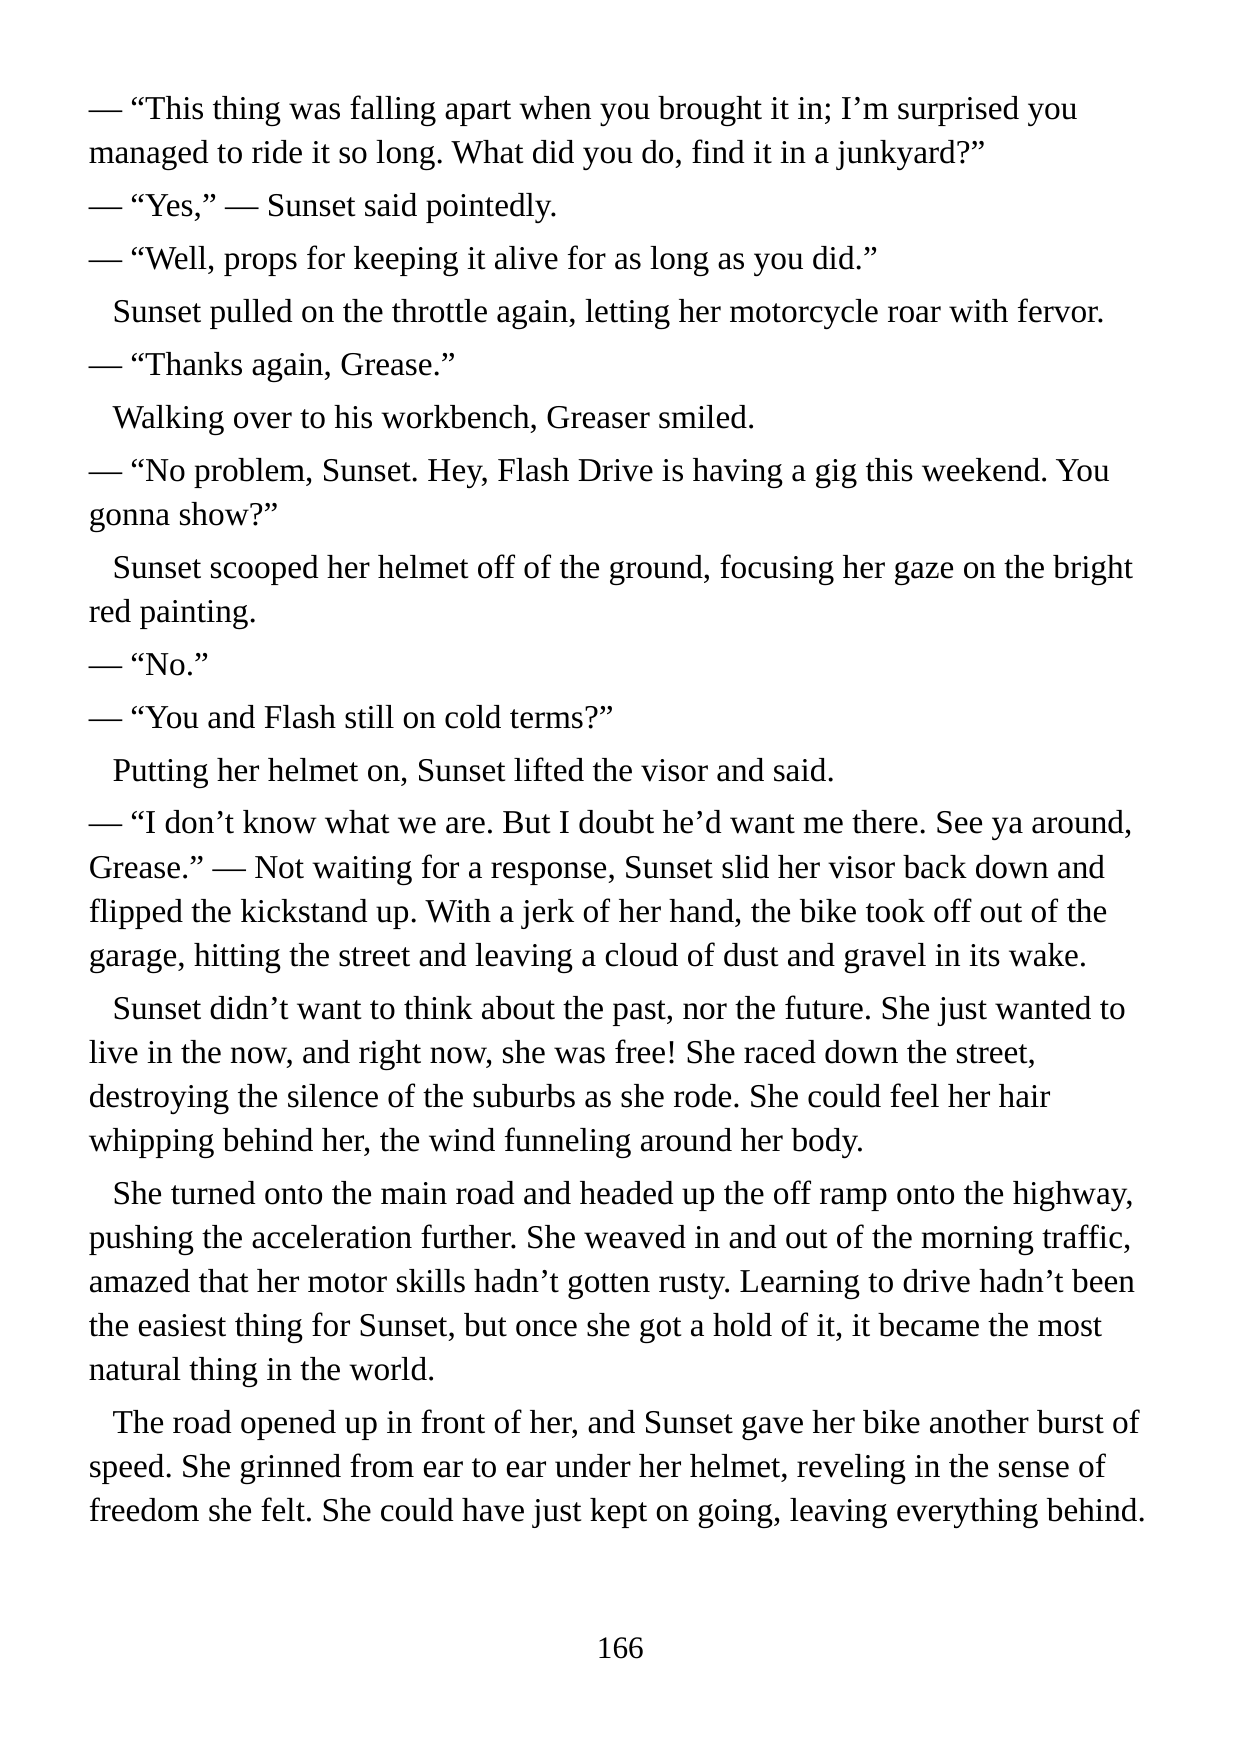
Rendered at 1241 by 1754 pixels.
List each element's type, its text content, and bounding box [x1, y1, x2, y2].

text — “No problem, Sunset. Hey, Flash Drive is having a gig this weekend. You gonna show?” [88, 450, 1152, 532]
text — “I don’t know what we are. But I doubt he’d want me there. See ya around, Grease.” — Not waiting for a response, Sunset slid her visor back down and flipped the kickstand up. With a jerk of her hand, the bike took off out of the garage, hitting the street and leaving a cloud of dust and gravel in its wake. [88, 803, 1152, 973]
text Sunset pulled on the throttle again, letting her motorcycle roar with fervor. [88, 291, 1152, 330]
text Sunset scooped her helmet off of the ground, focusing her gaze on the bright red painting. [88, 547, 1152, 629]
text Walking over to his workbench, Greaser smiled. [88, 397, 1152, 436]
text She turned onto the main road and headed up the off ramp onto the highway, pushing the acceleration further. She weaved in and out of the morning traffic, amazed that her motor skills hadn’t gotten rusty. Learning to drive hadn’t been the easiest thing for Sunset, but once she got a hold of it, it became the most natural thing in the world. [88, 1173, 1152, 1388]
text — “Yes,” — Sunset said pointedly. [88, 186, 1152, 224]
text — “You and Flash still on cold terms?” [88, 697, 1152, 735]
text The road opened up in front of her, and Sunset gave her bike another burst of speed. She grinned from ear to ear under her helmet, reveling in the sense of freedom she felt. She could have just kept on going, leaving everything behind. [88, 1402, 1152, 1529]
text Putting her helmet on, Sunset lifted the visor and said. [88, 750, 1152, 788]
text — “This thing was falling apart when you brought it in; I’m surprised you managed to ride it so long. What did you do, find it in a junkyard?” [88, 88, 1152, 171]
text — “Thanks again, Grease.” [88, 344, 1152, 383]
text — “Well, props for keeping it alive for as long as you did.” [88, 238, 1152, 277]
text — “No.” [88, 644, 1152, 682]
text Sunset didn’t want to think about the past, nor the future. She just wanted to live in the now, and right now, she was free! She raced down the street, destroying the silence of the suburbs as she rode. She could feel her hair whipping behind her, the wind funneling around her body. [88, 988, 1152, 1158]
